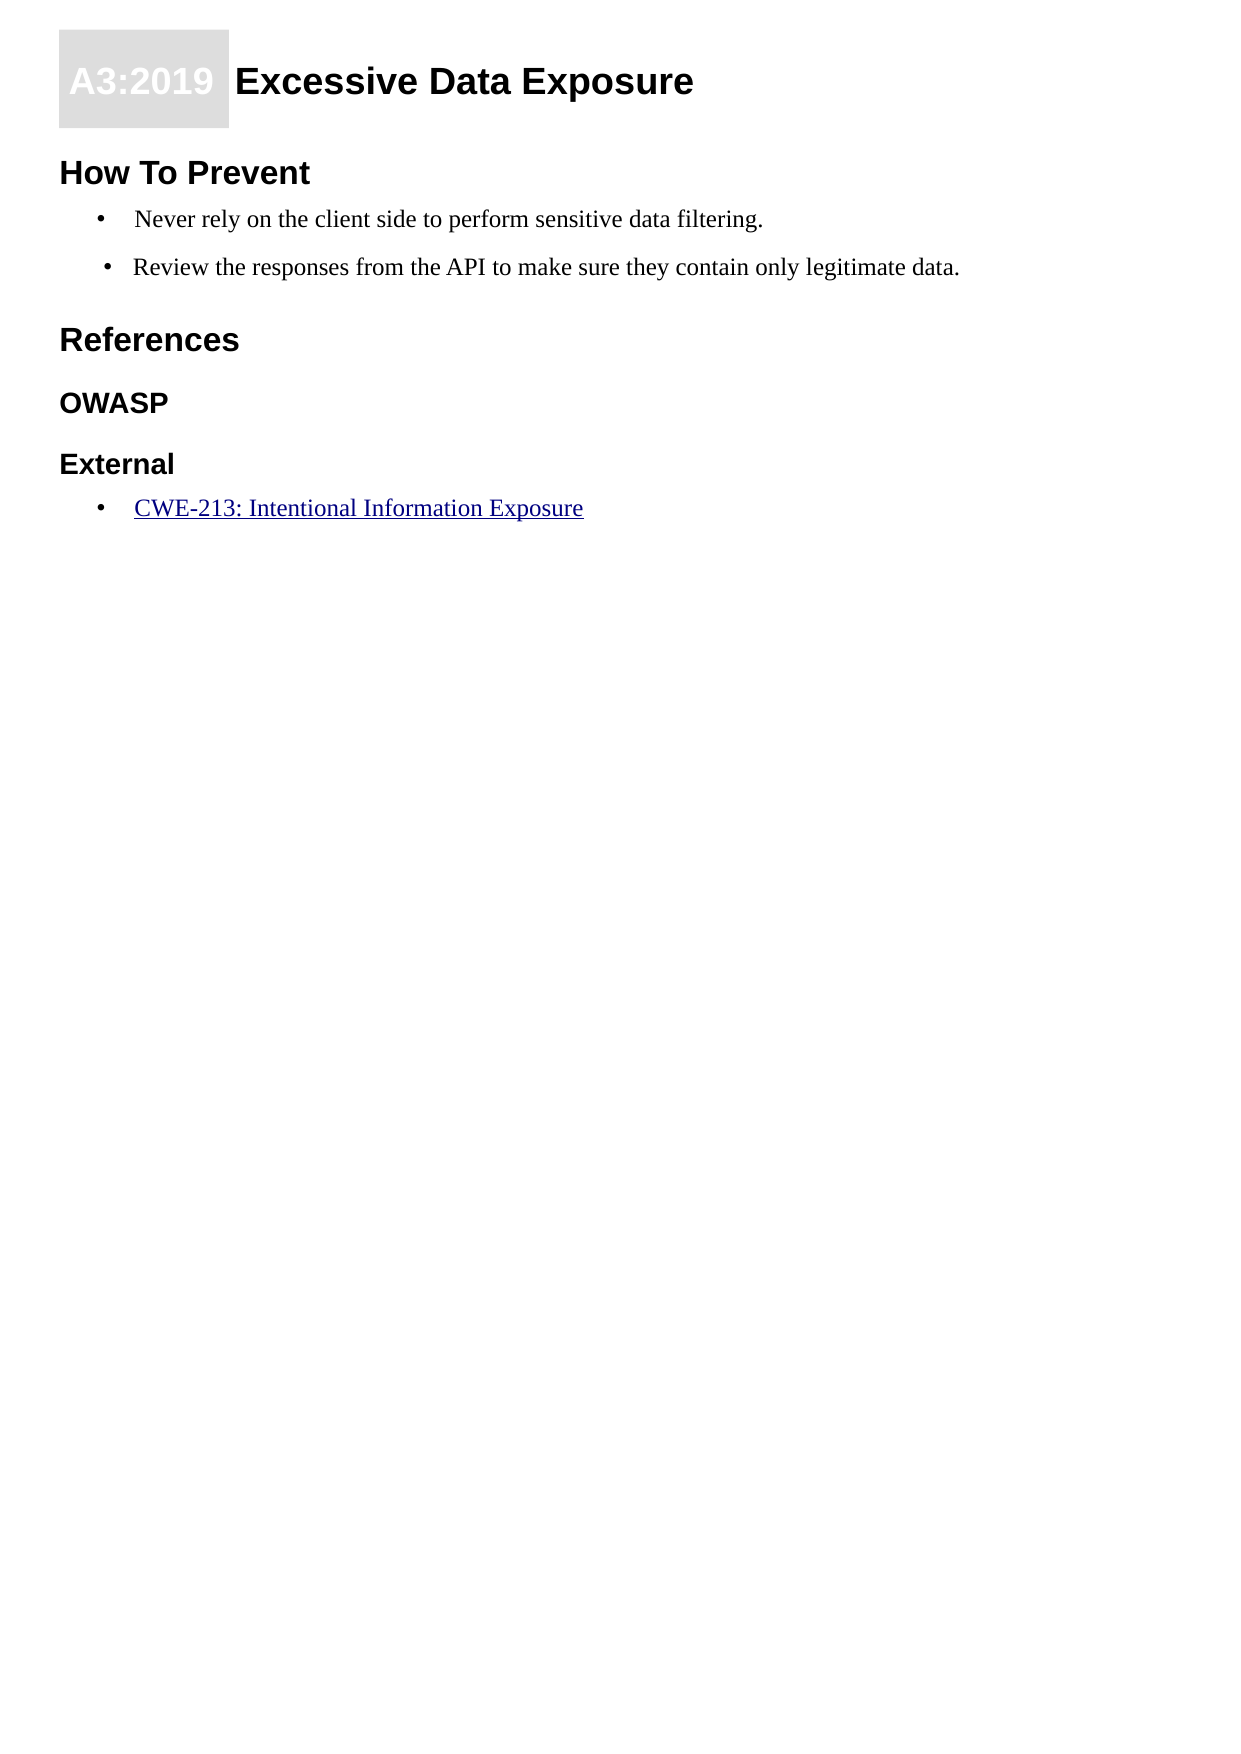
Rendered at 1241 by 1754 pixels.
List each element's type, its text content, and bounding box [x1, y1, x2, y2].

subtitle How To Prevent [59, 153, 1181, 192]
subtitle References [59, 320, 1181, 359]
list Review the responses from the API to make sure they contain only legitimate data. [103, 252, 1181, 281]
subtitle OWASP [59, 386, 1181, 420]
list Never rely on the client side to perform sensitive data filtering. [97, 204, 1181, 233]
subtitle External [59, 447, 1181, 481]
list CWE-213: Intentional Information Exposure [97, 493, 1181, 522]
